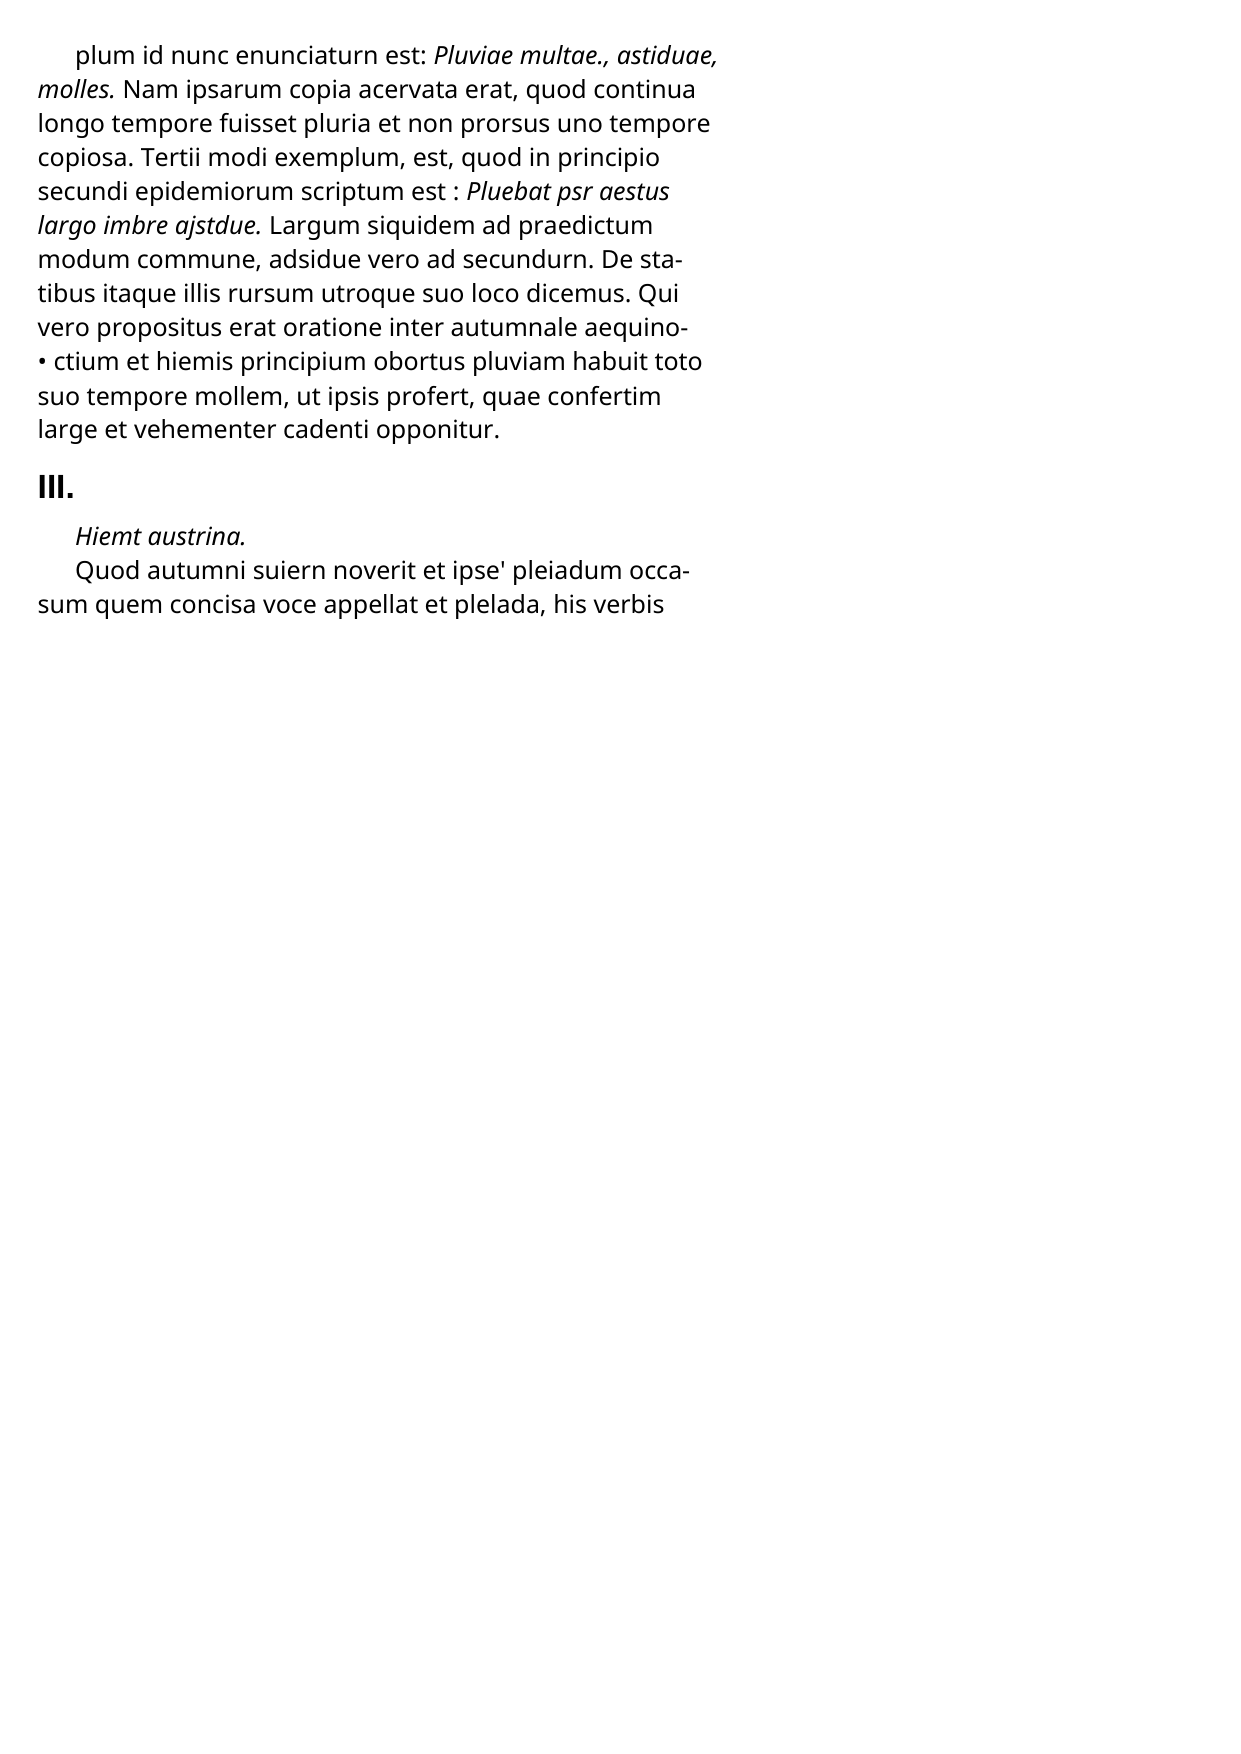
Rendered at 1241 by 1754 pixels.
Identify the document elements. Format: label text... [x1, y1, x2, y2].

text Quod autumni suiern noverit et ipse' pleiadum occa- sum quem concisa voce appellat et plelada, his verbis [37, 552, 1203, 620]
subtitle III. [37, 467, 1203, 506]
text plum id nunc enunciaturn est: Pluviae multae., astiduae, molles. Nam ipsarum copia acervata erat, quod continua longo tempore fuisset pluria et non prorsus uno tempore copiosa. Tertii modi exemplum, est, quod in principio secundi epidemiorum scriptum est : Pluebat psr aestus largo imbre ajstdue. Largum siquidem ad praedictum modum commune, adsidue vero ad secundurn. De sta- tibus itaque illis rursum utroque suo loco dicemus. Qui vero propositus erat oratione inter autumnale aequino- • ctium et hiemis principium obortus pluviam habuit toto suo tempore mollem, ut ipsis profert, quae confertim large et vehementer cadenti opponitur. [37, 37, 1203, 446]
text Hiemt austrina. [37, 518, 1203, 552]
